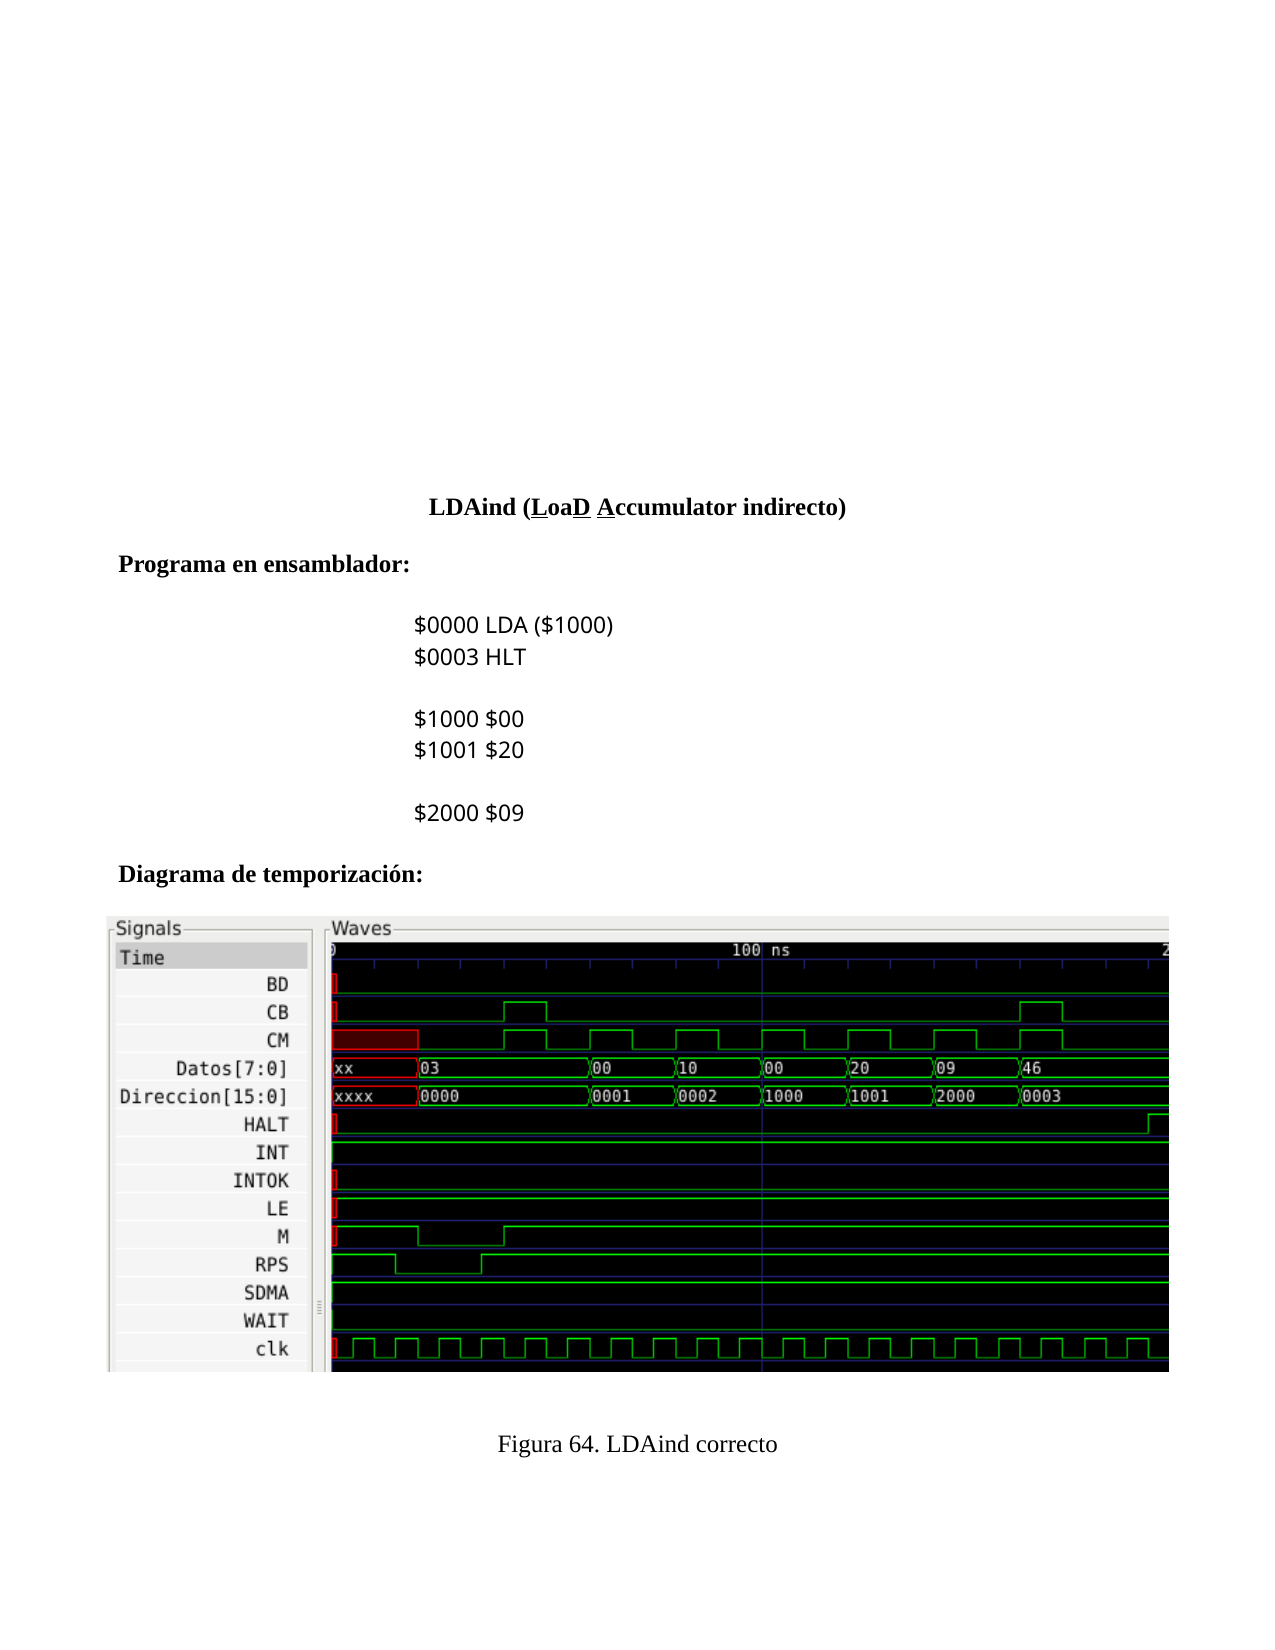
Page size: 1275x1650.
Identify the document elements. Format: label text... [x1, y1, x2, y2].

text $1001 $20 [118, 734, 1157, 766]
text Figura 64. LDAind correcto [118, 1429, 1157, 1458]
text $2000 $09 [118, 797, 1157, 828]
picture [106, 916, 1169, 1372]
text LDAind (LoaD Accumulator indirecto) [118, 492, 1157, 521]
text Programa en ensamblador: [118, 549, 1157, 578]
text $1000 $00 [118, 703, 1157, 734]
text $0003 HLT [118, 641, 1157, 672]
text $0000 LDA ($1000) [118, 609, 1157, 641]
text Diagrama de temporización: [118, 859, 1157, 888]
